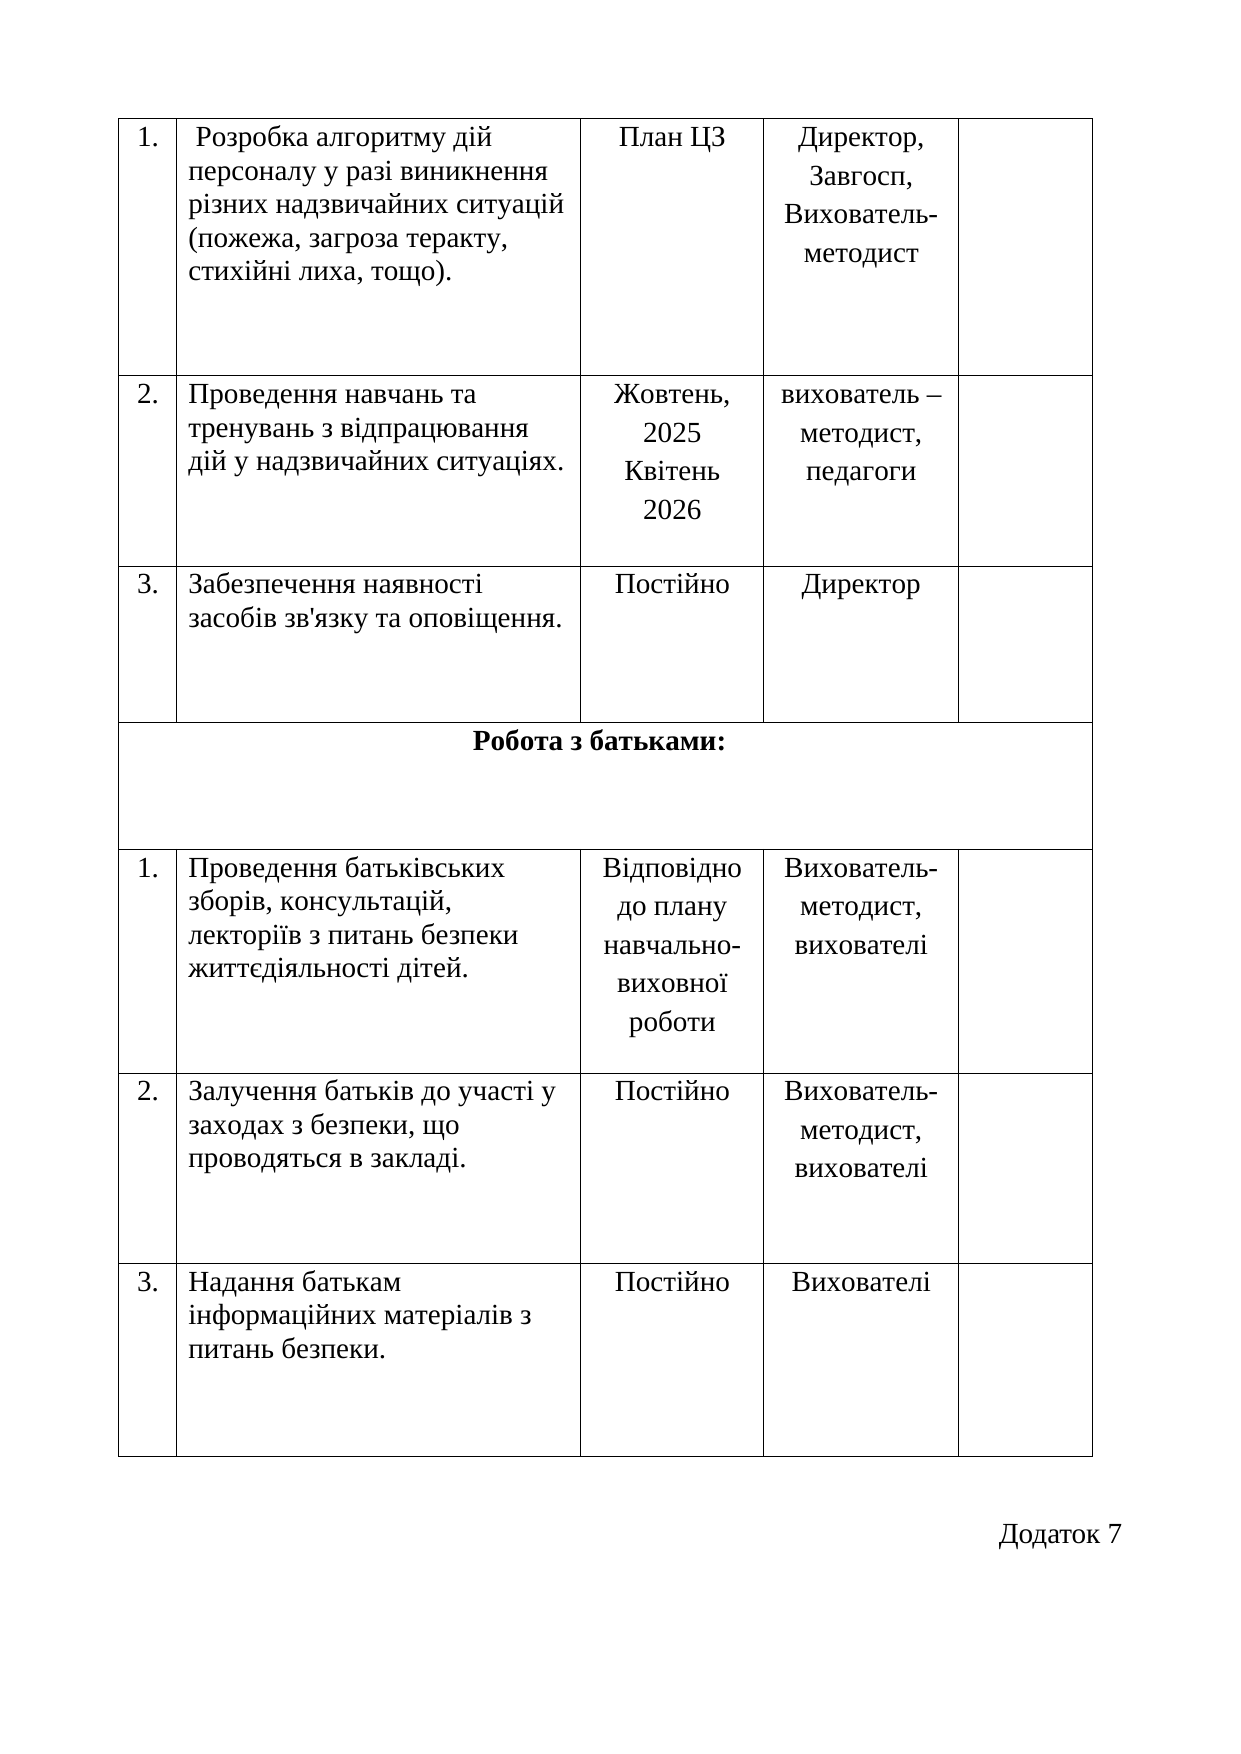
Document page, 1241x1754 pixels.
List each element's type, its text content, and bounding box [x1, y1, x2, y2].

table_cell Розробка алгоритму дій персоналу у разі виникнення різних надзвичайних ситуацій (пожежа, загроза теракту, стихійні лиха, тощо). [177, 119, 580, 375]
table_cell [959, 376, 1092, 566]
table_cell 3. [119, 567, 176, 722]
table_cell Надання батькам інформаційних матеріалів з питань безпеки. [177, 1264, 580, 1456]
table_cell Залучення батьків до участі у заходах з безпеки, що проводяться в закладі. [177, 1074, 580, 1263]
table_cell Забезпечення наявності засобів зв'язку та оповіщення. [177, 567, 580, 722]
table_cell Постійно [581, 567, 763, 722]
table_cell Проведення батьківських зборів, консультацій, лекторіїв з питань безпеки життєдіяльності дітей. [177, 850, 580, 1072]
table_cell [959, 1074, 1092, 1263]
table_cell [959, 119, 1092, 375]
table_cell Постійно [581, 1264, 763, 1456]
table_cell вихователь –методист, педагоги [764, 376, 958, 566]
table_cell Проведення навчань та тренувань з відпрацювання дій у надзвичайних ситуаціях. [177, 376, 580, 566]
text Додаток 7 [118, 1517, 1122, 1550]
table_cell 2. [119, 376, 176, 566]
table_cell 1. [119, 119, 176, 375]
table_cell План ЦЗ [581, 119, 763, 375]
table_cell Відповідно до плану навчально-виховної роботи [581, 850, 763, 1072]
table_cell [959, 567, 1092, 722]
table_cell 3. [119, 1264, 176, 1456]
table_cell 1. [119, 850, 176, 1072]
table_cell Директор, Завгосп, Вихователь-методист [764, 119, 958, 375]
table_cell Вихователь-методист, вихователі [764, 1074, 958, 1263]
table_cell Вихователь-методист, вихователі [764, 850, 958, 1072]
table_cell [959, 850, 1092, 1072]
table_cell Жовтень, 2025 Квітень 2026 [581, 376, 763, 566]
table_cell Робота з батьками: [119, 723, 1092, 849]
table_cell Директор [764, 567, 958, 722]
table_cell Вихователі [764, 1264, 958, 1456]
table_cell Постійно [581, 1074, 763, 1263]
table_cell [959, 1264, 1092, 1456]
table_cell 2. [119, 1074, 176, 1263]
